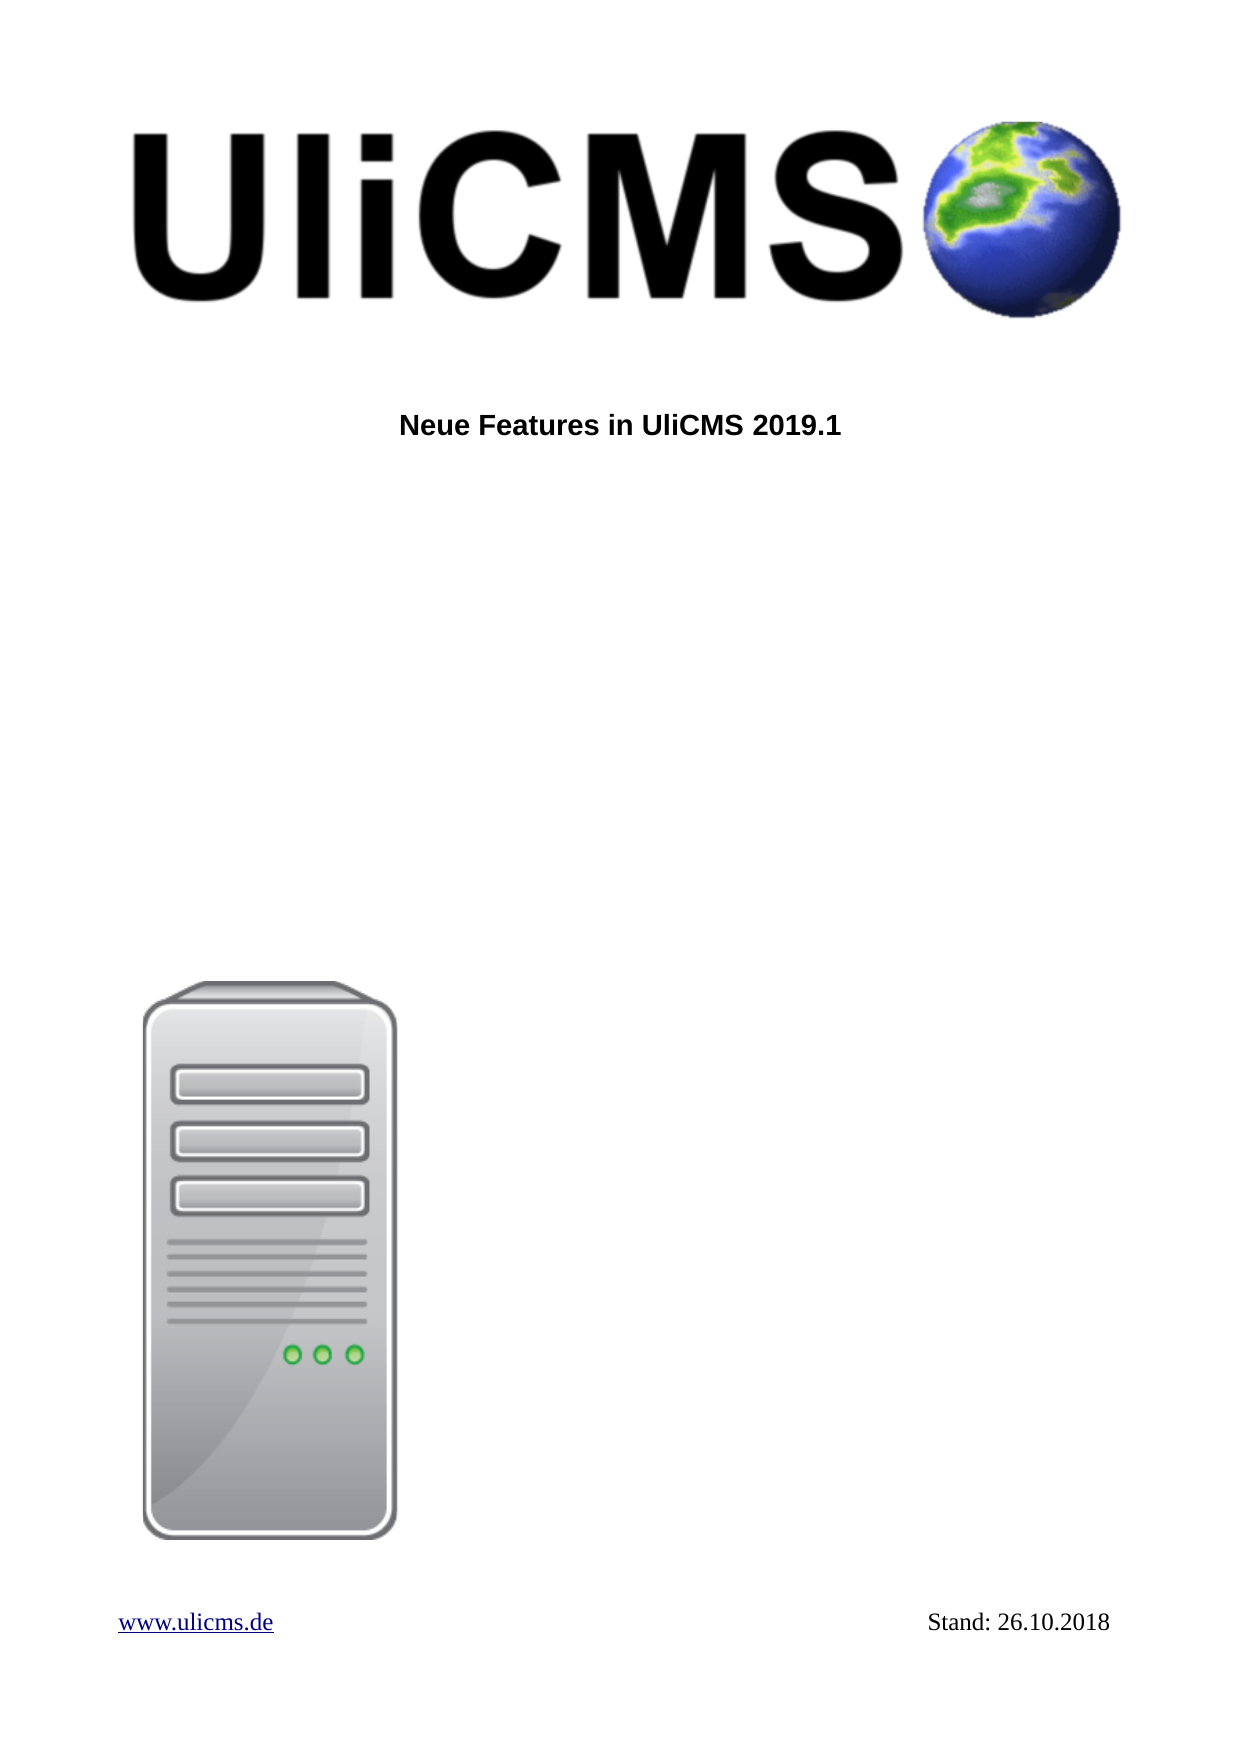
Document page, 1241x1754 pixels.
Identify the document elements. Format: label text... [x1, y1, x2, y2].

picture [142, 981, 398, 1540]
subtitle Neue Features in UliCMS 2019.1 [118, 408, 1122, 441]
picture [118, 118, 1123, 326]
